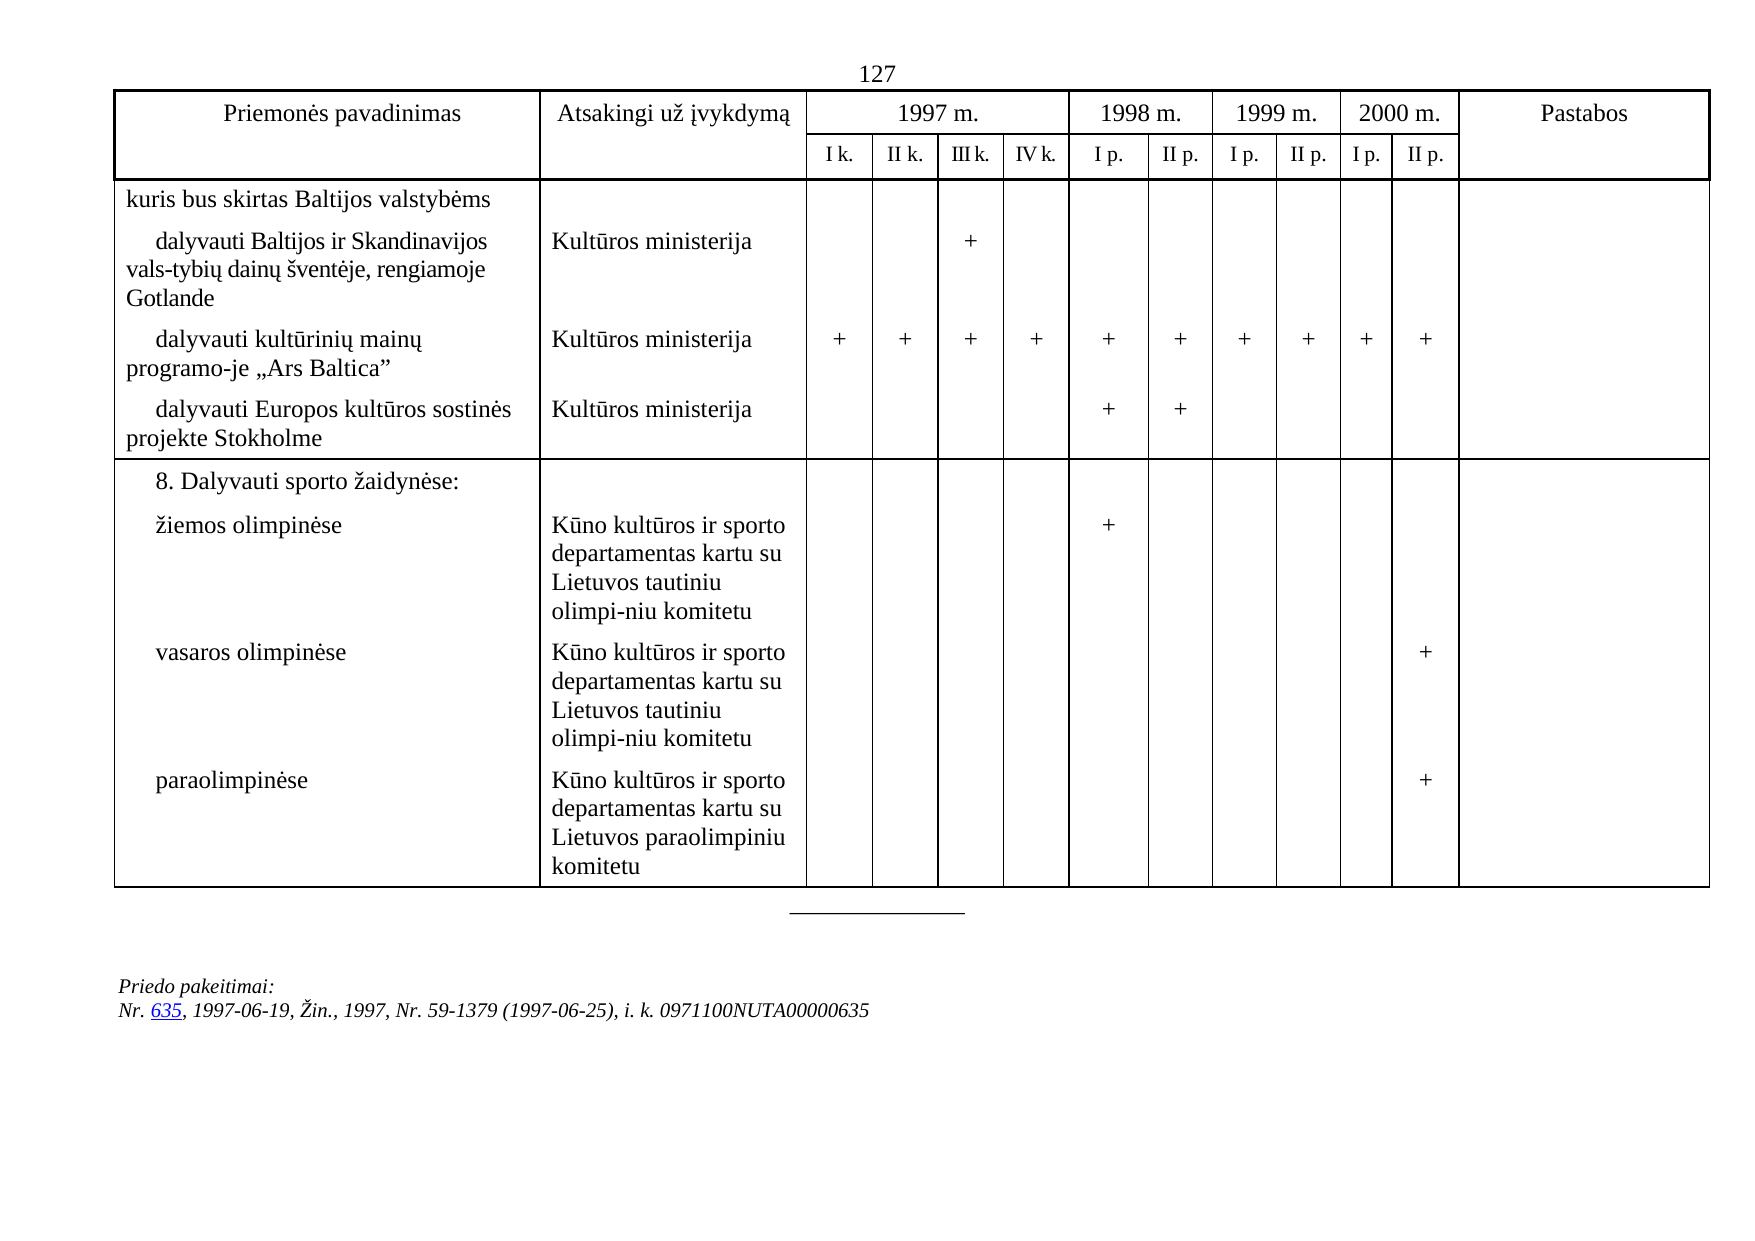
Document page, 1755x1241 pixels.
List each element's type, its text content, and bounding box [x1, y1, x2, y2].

table_cell Kūno kultūros ir sporto departamentas kartu su Lietuvos paraolimpiniu komitetu [541, 759, 806, 886]
table_cell [1070, 460, 1148, 503]
table_cell + [1070, 504, 1148, 631]
table_cell [1213, 504, 1276, 631]
table_cell [1004, 631, 1068, 758]
table_cell + [1213, 318, 1276, 388]
table_cell [1213, 759, 1276, 886]
table_cell + [1070, 388, 1148, 458]
table_cell Kultūros ministerija [541, 388, 806, 458]
table_cell dalyvauti Baltijos ir Skandinavijos vals-tybių dainų šventėje, rengiamoje Gotlande [115, 220, 539, 318]
table_cell žiemos olimpinėse [115, 504, 539, 631]
table_cell [873, 181, 937, 219]
table_cell Kūno kultūros ir sporto departamentas kartu su Lietuvos tautiniu olimpi-niu komitetu [541, 631, 806, 758]
table_cell dalyvauti kultūrinių mainų programo-je „Ars Baltica” [115, 318, 539, 388]
table_cell [1460, 181, 1709, 219]
table_cell [1149, 181, 1212, 219]
table_cell Kūno kultūros ir sporto departamentas kartu su Lietuvos tautiniu olimpi-niu komitetu [541, 504, 806, 631]
table_cell [873, 759, 937, 886]
table_cell [1460, 460, 1709, 503]
table_cell Kultūros ministerija [541, 318, 806, 388]
table_cell [939, 504, 1003, 631]
table_cell [1070, 181, 1148, 219]
table_cell [1277, 388, 1340, 458]
table_cell [873, 460, 937, 503]
table_cell [939, 181, 1003, 219]
table_cell [1277, 460, 1340, 503]
table_cell [1393, 504, 1458, 631]
table_cell [1004, 759, 1068, 886]
table_cell [1149, 460, 1212, 503]
table_cell [1460, 220, 1709, 318]
table_cell [1213, 631, 1276, 758]
table_cell [1341, 504, 1391, 631]
table_cell [541, 181, 806, 219]
table_cell [807, 181, 872, 219]
table_cell [1460, 759, 1709, 886]
table_cell + [1070, 318, 1148, 388]
table_cell [939, 631, 1003, 758]
table_cell [1460, 504, 1709, 631]
table_cell [1277, 504, 1340, 631]
table_cell + [1277, 318, 1340, 388]
table_cell II p. [1393, 135, 1458, 178]
table_cell [873, 220, 937, 318]
table_cell [807, 759, 872, 886]
table_cell [116, 133, 539, 178]
table_cell [1460, 133, 1708, 178]
table_cell [1393, 388, 1458, 458]
table_cell + [1393, 759, 1458, 886]
table_cell IV k. [1004, 135, 1068, 178]
table_cell + [1393, 318, 1458, 388]
table_cell [939, 388, 1003, 458]
table_cell Kultūros ministerija [541, 220, 806, 318]
table_cell [1460, 388, 1709, 458]
table_cell [1341, 388, 1391, 458]
table_cell [1004, 504, 1068, 631]
text ______________ [118, 888, 1636, 916]
table_cell [1004, 388, 1068, 458]
table_cell [1341, 220, 1391, 318]
table_header Atsakingi už įvykdymą [541, 92, 806, 133]
table_cell + [1393, 631, 1458, 758]
table_cell II p. [1149, 135, 1212, 178]
table_cell [1277, 181, 1340, 219]
table_cell + [1004, 318, 1068, 388]
table_cell [1004, 181, 1068, 219]
table_cell [1149, 631, 1212, 758]
table_cell + [807, 318, 872, 388]
table_cell [1460, 631, 1709, 758]
table_cell [1149, 504, 1212, 631]
table_cell dalyvauti Europos kultūros sostinės projekte Stokholme [115, 388, 539, 458]
table_cell III k. [939, 135, 1003, 178]
table_header Priemonės pavadinimas [116, 92, 539, 133]
table_cell [1341, 181, 1391, 219]
table_cell + [939, 220, 1003, 318]
table_cell [541, 133, 806, 178]
table_cell [1004, 220, 1068, 318]
table_cell [1149, 220, 1212, 318]
table_cell [807, 460, 872, 503]
table_cell [1341, 631, 1391, 758]
table_header 1997 m. [807, 92, 1068, 133]
table_cell [1070, 759, 1148, 886]
table_cell [1213, 460, 1276, 503]
table_cell + [1149, 388, 1212, 458]
table_cell II k. [873, 135, 937, 178]
table_cell [873, 388, 937, 458]
table_cell [1341, 460, 1391, 503]
table_cell + [939, 318, 1003, 388]
table_cell + [1149, 318, 1212, 388]
table_cell [939, 759, 1003, 886]
table_cell [807, 631, 872, 758]
table_header 2000 m. [1341, 92, 1458, 133]
table_cell I p. [1341, 135, 1391, 178]
table_cell + [1341, 318, 1391, 388]
table_header 1998 m. [1070, 92, 1212, 133]
table_cell [873, 504, 937, 631]
table_cell [1393, 220, 1458, 318]
table_cell [1393, 181, 1458, 219]
table_cell [1277, 631, 1340, 758]
table_cell [541, 460, 806, 503]
table_cell [807, 388, 872, 458]
table_cell kuris bus skirtas Baltijos valstybėms [115, 181, 539, 219]
table_cell [807, 504, 872, 631]
table_cell + [873, 318, 937, 388]
table_cell II p. [1277, 135, 1340, 178]
table_header 1999 m. [1213, 92, 1340, 133]
table_cell [939, 460, 1003, 503]
table_cell [1004, 460, 1068, 503]
table_cell I k. [807, 135, 872, 178]
table_cell [873, 631, 937, 758]
table_cell [1277, 220, 1340, 318]
table_cell [1341, 759, 1391, 886]
table_cell [1213, 388, 1276, 458]
text Nr. 635, 1997-06-19, Žin., 1997, Nr. 59-1379 (1997-06-25), i. k. 0971100NUTA00000635 [118, 998, 1636, 1022]
table_header Pastabos [1460, 92, 1708, 133]
table_cell [1277, 759, 1340, 886]
table_cell 8. Dalyvauti sporto žaidynėse: [115, 460, 539, 503]
table_cell I p. [1213, 135, 1276, 178]
table_cell [1070, 220, 1148, 318]
table_cell I p. [1070, 135, 1148, 178]
table_cell [1460, 318, 1709, 388]
text Priedo pakeitimai: [118, 974, 1636, 998]
table_cell vasaros olimpinėse [115, 631, 539, 758]
table_cell [1149, 759, 1212, 886]
table_cell [1070, 631, 1148, 758]
table_cell [1393, 460, 1458, 503]
table_cell [807, 220, 872, 318]
table_cell [1213, 181, 1276, 219]
table_cell paraolimpinėse [115, 759, 539, 886]
table_cell [1213, 220, 1276, 318]
